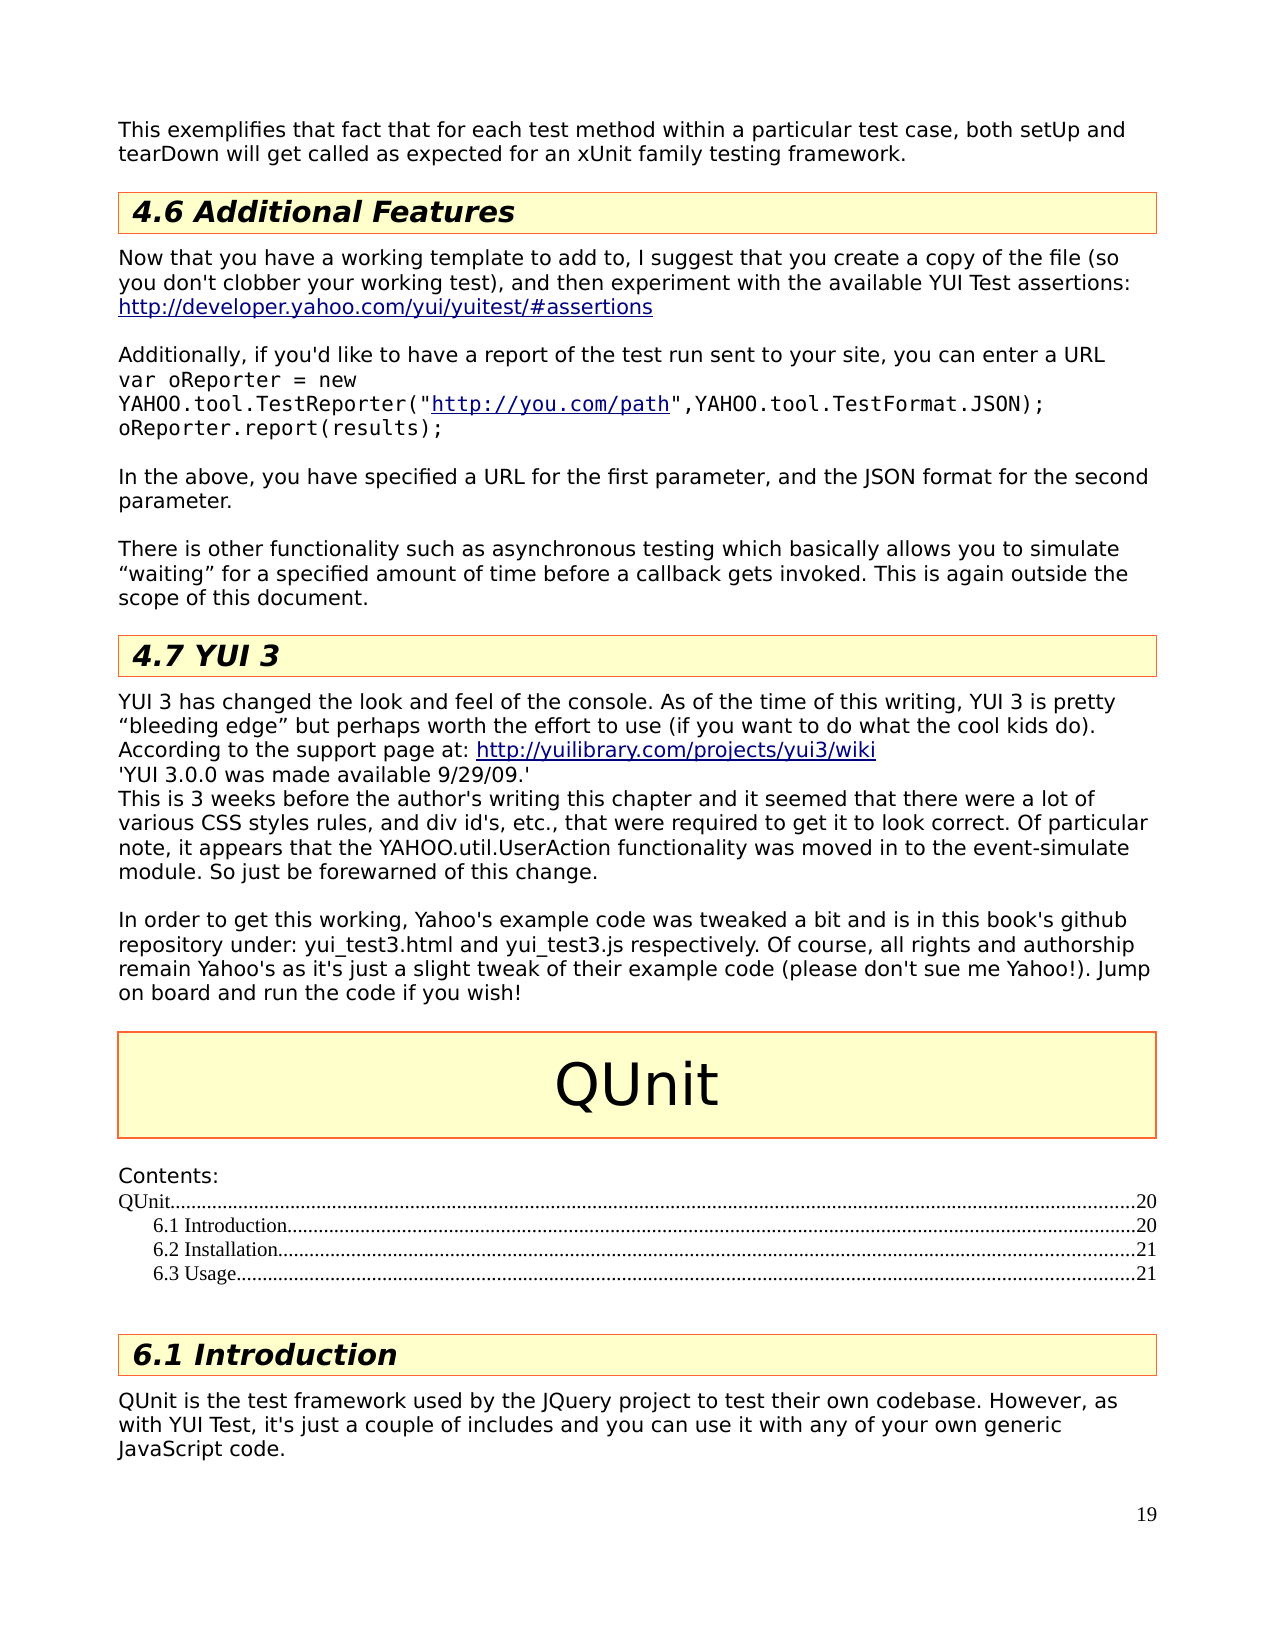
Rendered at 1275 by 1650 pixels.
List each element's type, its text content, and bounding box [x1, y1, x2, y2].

text Contents: [118, 1164, 1157, 1189]
subtitle QUnit [119, 1033, 1155, 1137]
text 'YUI 3.0.0 was made available 9/29/09.' [118, 763, 1157, 787]
text 6.1 Introduction 20 [148, 1213, 1157, 1237]
text QUnit 20 [118, 1189, 1157, 1213]
text This is 3 weeks before the author's writing this chapter and it seemed that there were a lot of various CSS styles rules, and div id's, etc., that were required to get it to look correct. Of particular note, it appears that the YAHOO.util.UserAction functionality was moved in to the event-simulate module. So just be forewarned of this change. [118, 787, 1157, 884]
text YUI 3 has changed the look and feel of the console. As of the time of this writing, YUI 3 is pretty “bleeding edge” but perhaps worth the effort to use (if you want to do what the cool kids do). According to the support page at: http://yuilibrary.com/projects/yui3/wiki [118, 690, 1157, 763]
text 6.3 Usage 21 [148, 1261, 1157, 1285]
subtitle 6.1 Introduction [119, 1335, 1156, 1375]
subtitle 4.7 YUI 3 [119, 636, 1156, 676]
text Now that you have a working template to add to, I suggest that you create a copy of the file (so you don't clobber your working test), and then experiment with the available YUI Test assertions: [118, 246, 1157, 295]
text In order to get this working, Yahoo's example code was tweaked a bit and is in this book's github repository under: yui_test3.html and yui_test3.js respectively. Of course, all rights and authorship remain Yahoo's as it's just a slight tweak of their example code (please don't sue me Yahoo!). Jump on board and run the code if you wish! [118, 908, 1157, 1005]
text oReporter.report(results); [118, 416, 1157, 440]
text QUnit is the test framework used by the JQuery project to test their own codebase. However, as with YUI Test, it's just a couple of includes and you can use it with any of your own generic JavaScript code. [118, 1389, 1157, 1462]
text http://developer.yahoo.com/yui/yuitest/#assertions [118, 295, 1157, 319]
text There is other functionality such as asynchronous testing which basically allows you to simulate “waiting” for a specified amount of time before a callback gets invoked. This is again outside the scope of this document. [118, 537, 1157, 610]
text 6.2 Installation 21 [148, 1237, 1157, 1261]
text This exemplifies that fact that for each test method within a particular test case, both setUp and tearDown will get called as expected for an xUnit family testing framework. [118, 118, 1157, 167]
subtitle 4.6 Additional Features [119, 193, 1156, 233]
text Additionally, if you'd like to have a report of the test run sent to your site, you can enter a URL [118, 343, 1157, 368]
text In the above, you have specified a URL for the first parameter, and the JSON format for the second parameter. [118, 465, 1157, 513]
text var oReporter = new YAHOO.tool.TestReporter("http://you.com/path",YAHOO.tool.TestFormat.JSON); [118, 368, 1157, 416]
